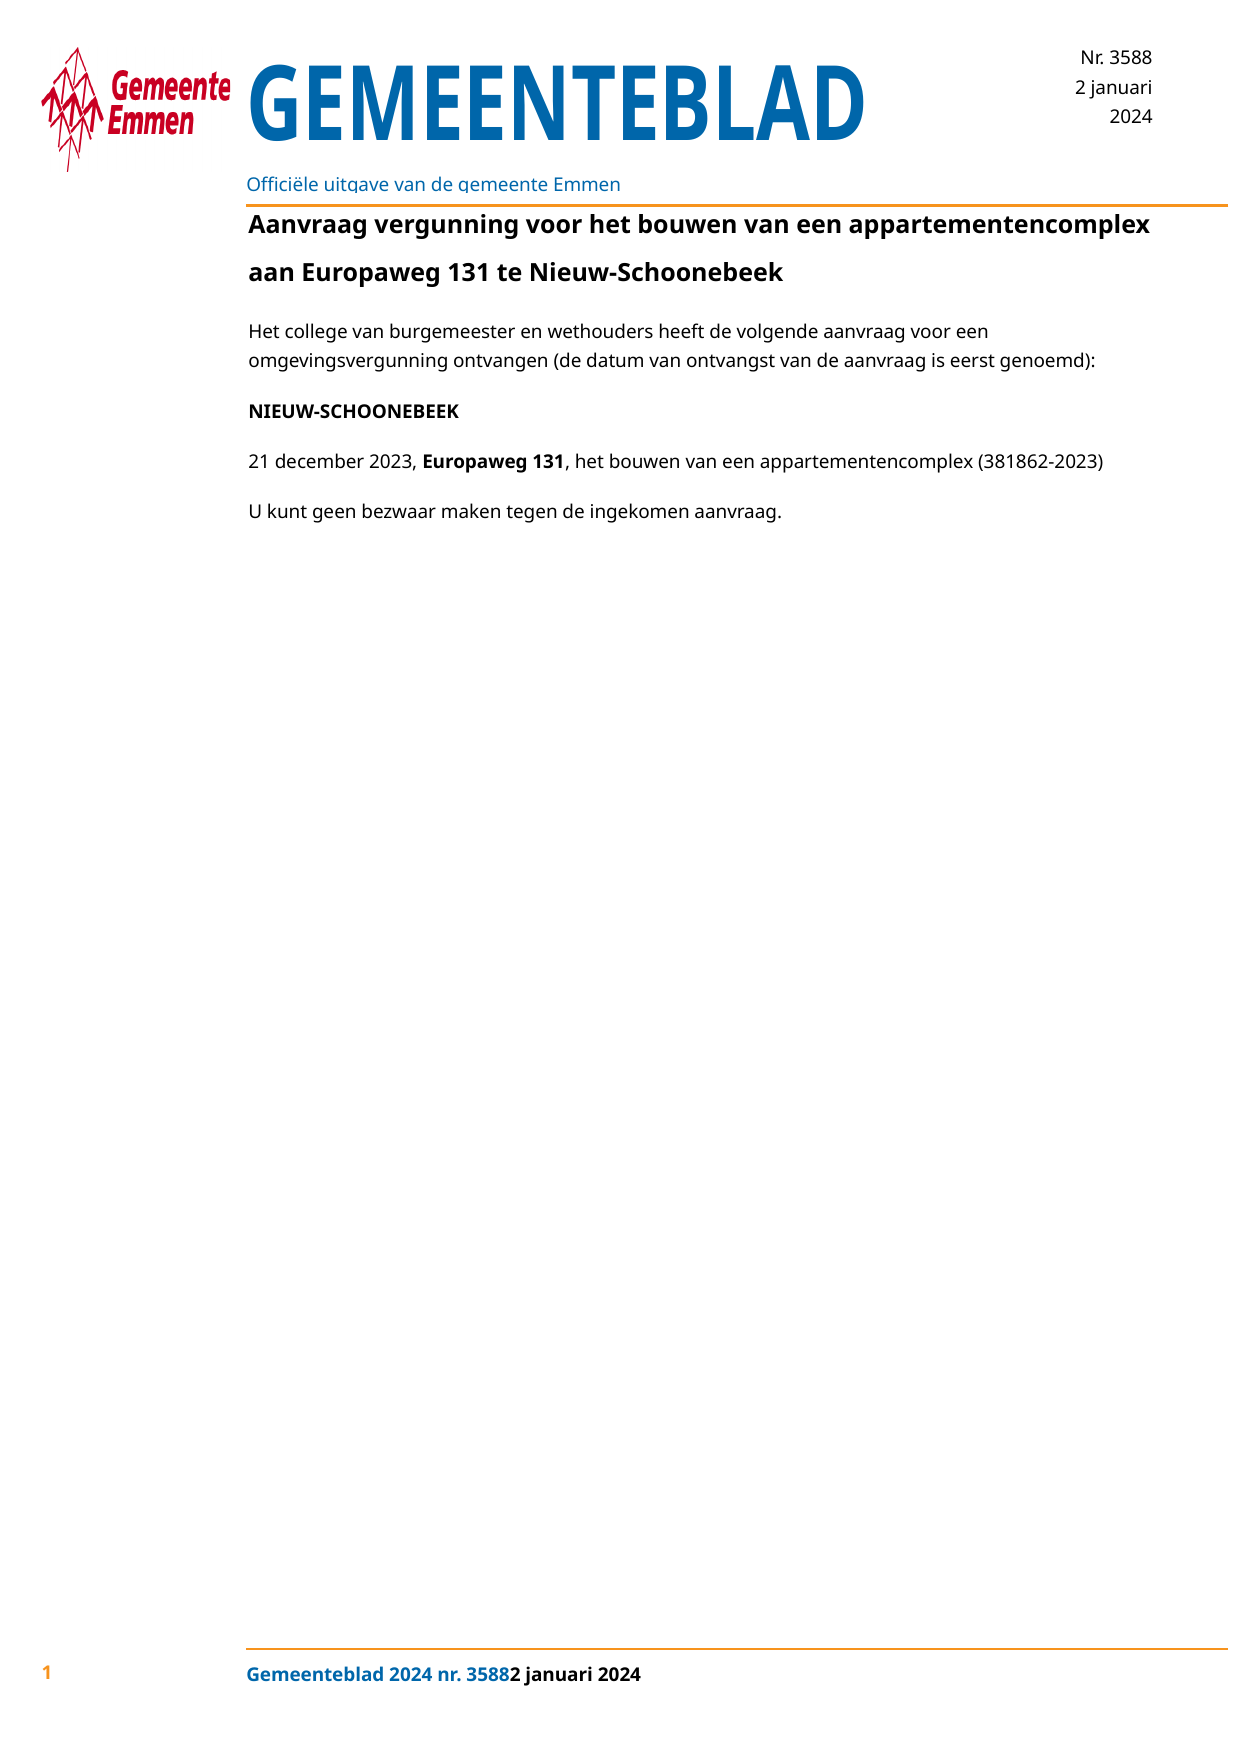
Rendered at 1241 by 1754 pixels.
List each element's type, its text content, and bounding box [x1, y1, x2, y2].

text NIEUW-SCHOONEBEEK [248, 398, 1152, 424]
text 21 december 2023, Europaweg 131, het bouwen van een appartementencomplex (381862-2023) [248, 448, 1152, 474]
picture [41, 47, 231, 172]
text U kunt geen bezwaar maken tegen de ingekomen aanvraag. [248, 499, 1152, 524]
text Het college van burgemeester en wethouders heeft de volgende aanvraag voor een omgevingsvergunning ontvangen (de datum van ontvangst van de aanvraag is eerst genoemd): [248, 318, 1152, 373]
text Aanvraag vergunning voor het bouwen van een appartementencomplex aan Europaweg 131 te Nieuw-Schoonebeek [248, 207, 1152, 288]
